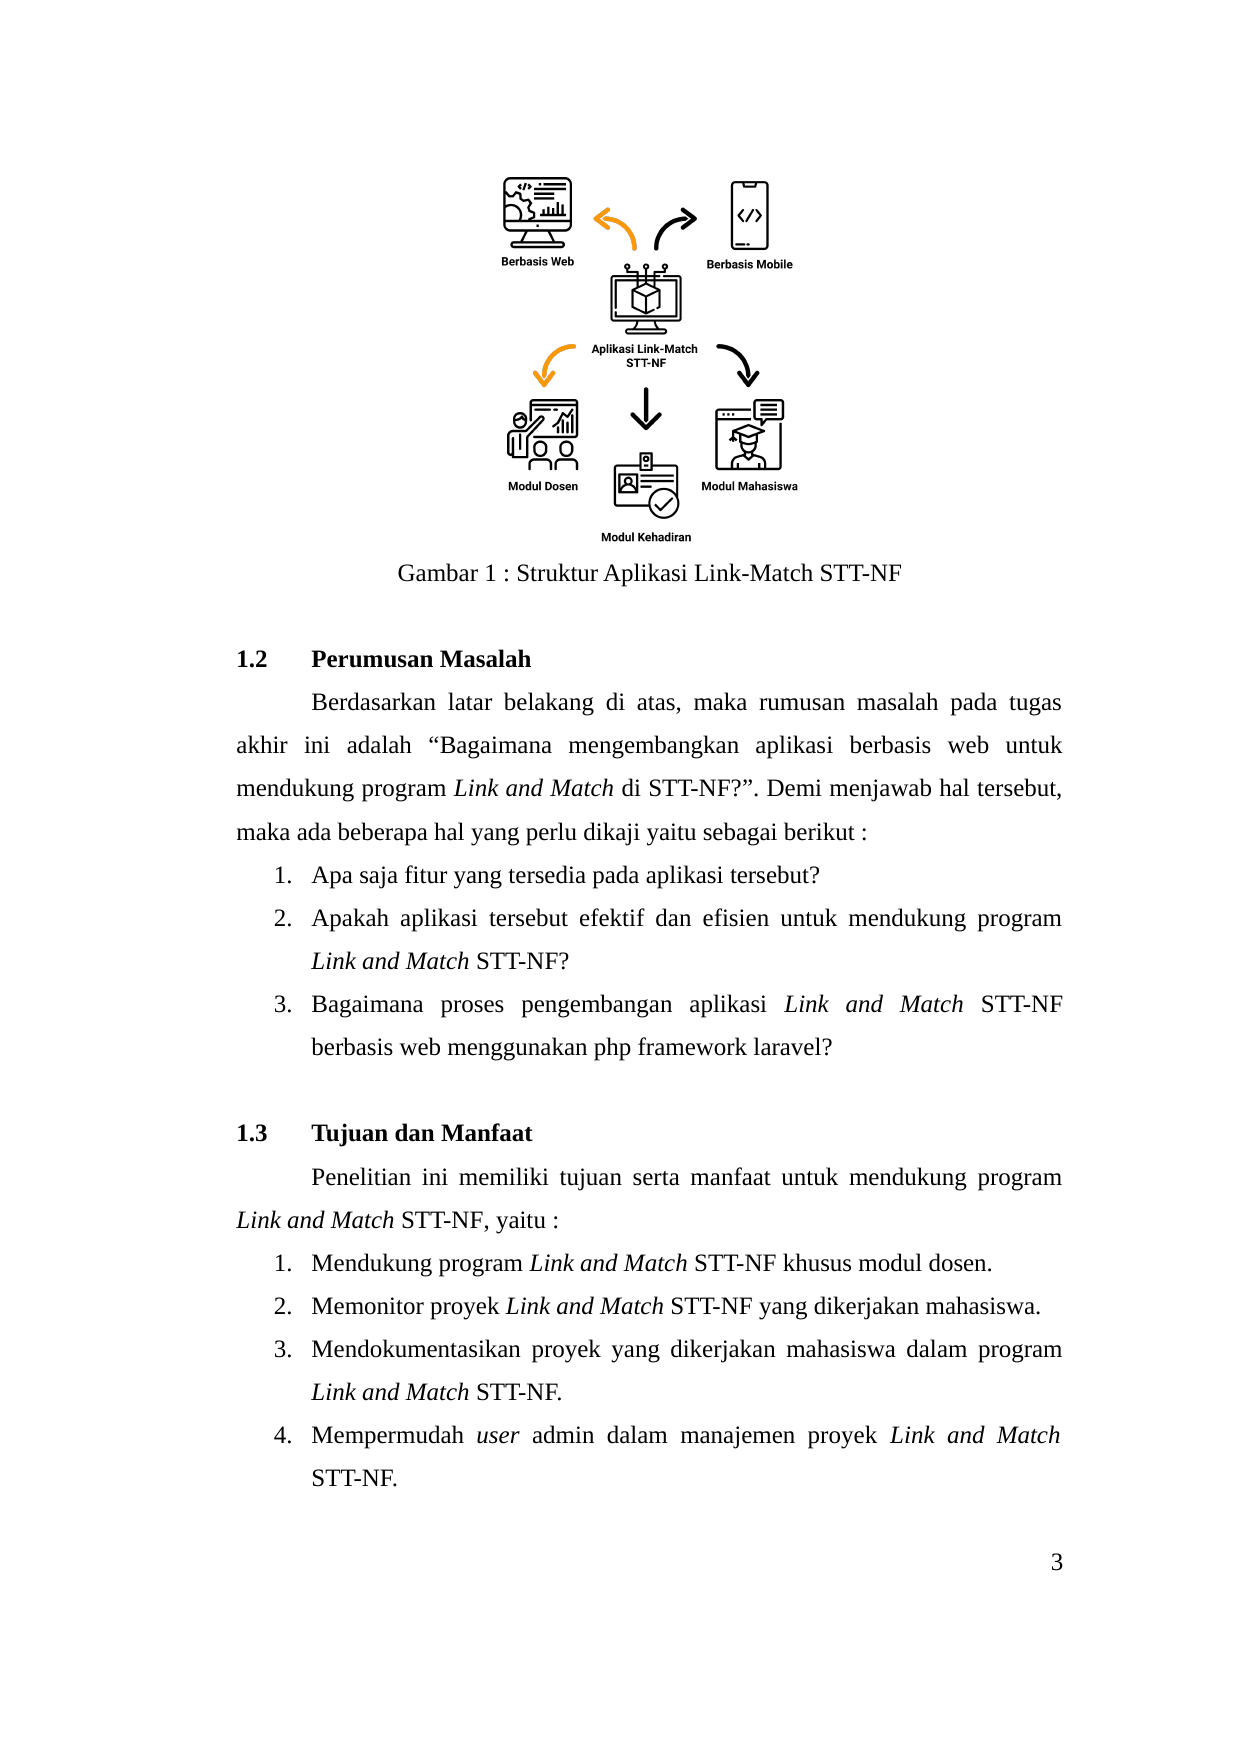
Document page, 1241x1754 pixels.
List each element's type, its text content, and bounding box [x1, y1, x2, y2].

list Apakah aplikasi tersebut efektif dan efisien untuk mendukung program Link and Match STT-NF? [274, 903, 1063, 975]
subtitle 1.2 Perumusan Masalah [236, 644, 1063, 673]
picture [501, 177, 798, 544]
text Gambar 1 : Struktur Aplikasi Link-Match STT-NF [236, 558, 1063, 587]
subtitle 1.3 Tujuan dan Manfaat [236, 1118, 1063, 1147]
text Berdasarkan latar belakang di atas, maka rumusan masalah pada tugas akhir ini adalah “Bagaimana mengembangkan aplikasi berbasis web untuk mendukung program Link and Match di STT-NF?”. Demi menjawab hal tersebut, maka ada beberapa hal yang perlu dikaji yaitu sebagai berikut : [236, 687, 1063, 845]
list Bagaimana proses pengembangan aplikasi Link and Match STT-NF berbasis web menggunakan php framework laravel? [274, 989, 1063, 1061]
list Apa saja fitur yang tersedia pada aplikasi tersebut? [274, 860, 1063, 888]
list Memonitor proyek Link and Match STT-NF yang dikerjakan mahasiswa. [274, 1291, 1063, 1320]
list Mempermudah user admin dalam manajemen proyek Link and Match STT-NF. [274, 1420, 1063, 1492]
list Mendokumentasikan proyek yang dikerjakan mahasiswa dalam program Link and Match STT-NF. [274, 1334, 1063, 1406]
text Penelitian ini memiliki tujuan serta manfaat untuk mendukung program Link and Match STT-NF, yaitu : [236, 1162, 1063, 1233]
list Mendukung program Link and Match STT-NF khusus modul dosen. [274, 1248, 1063, 1277]
